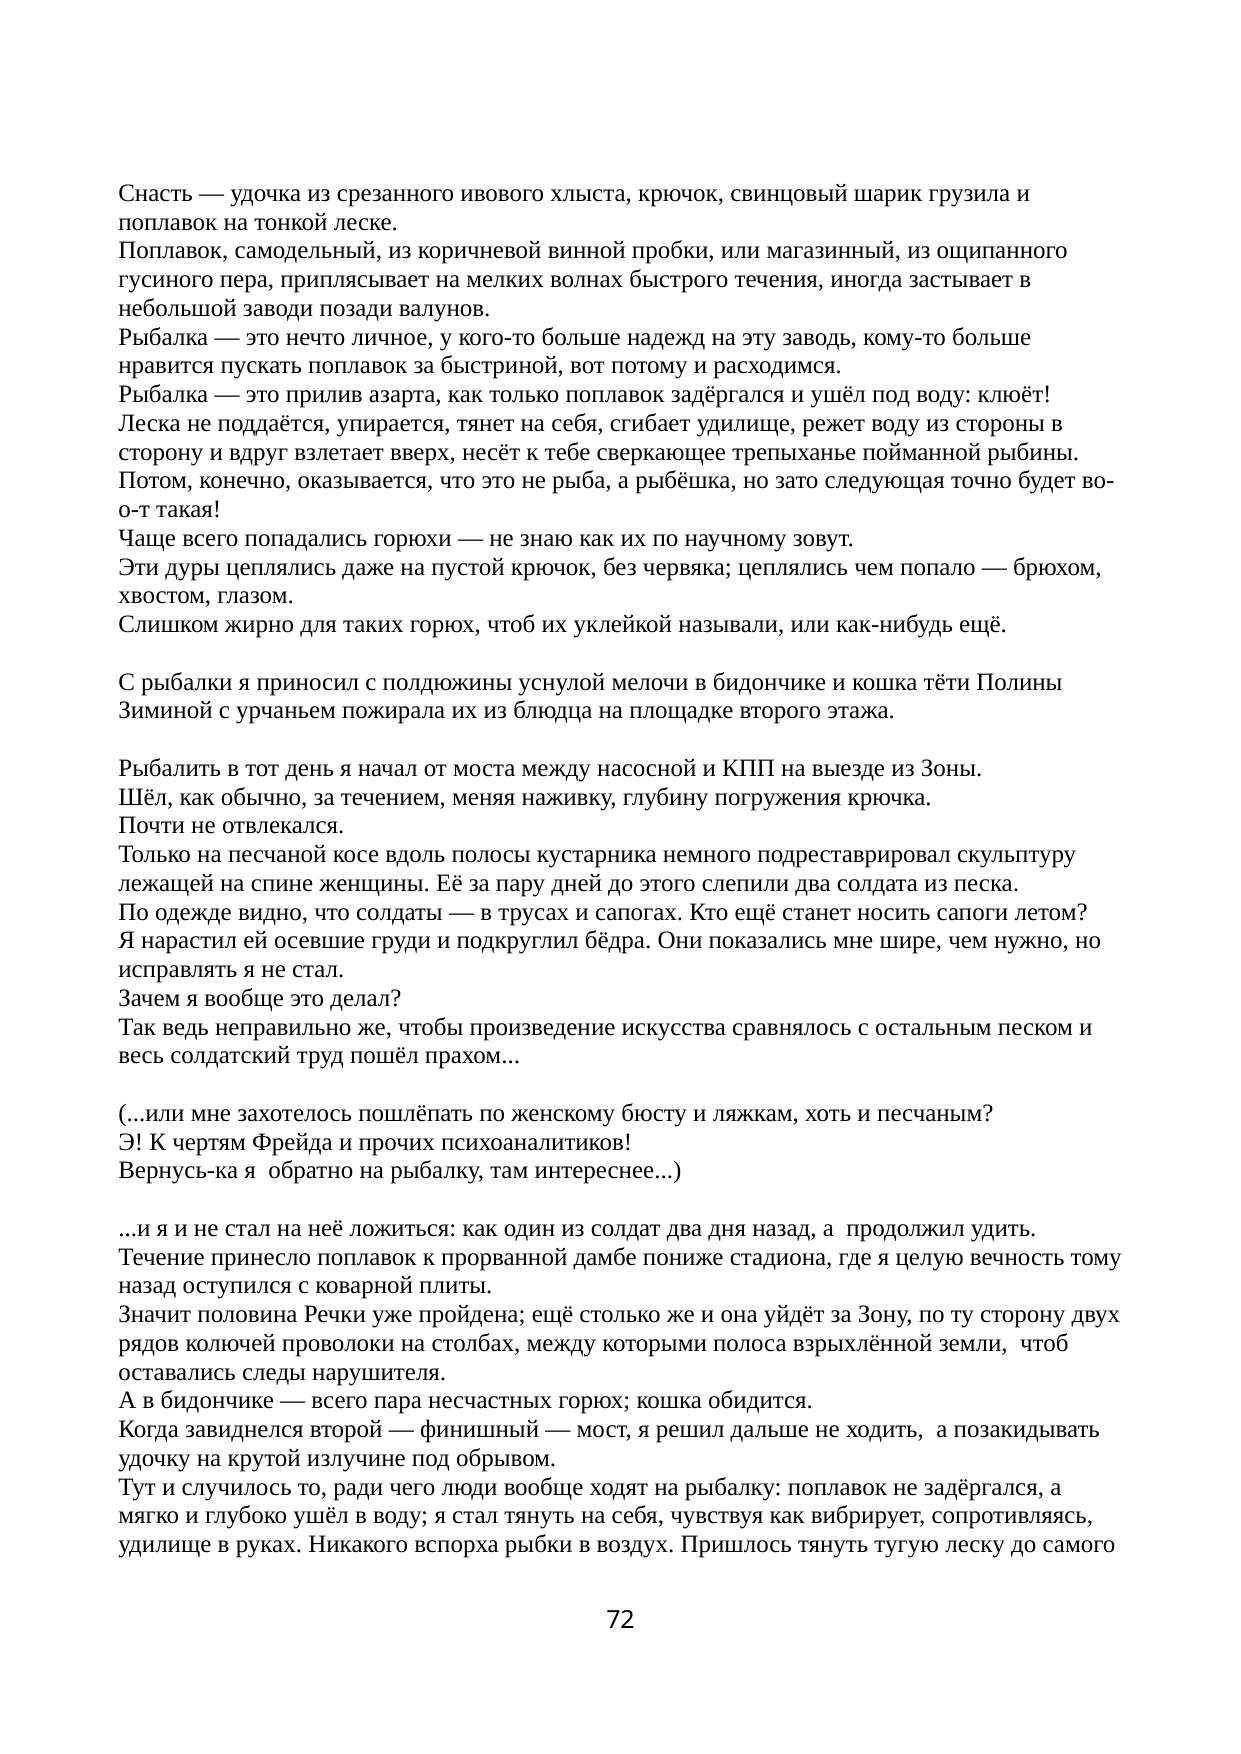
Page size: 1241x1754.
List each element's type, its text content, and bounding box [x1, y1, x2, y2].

text Тут и случилось то, ради чего люди вообще ходят на рыбалку: поплавок не задёргался, а мягко и глубоко ушёл в воду; я стал тянуть на себя, чувствуя как вибрирует, сопротивляясь, удилище в руках. Никакого вспорха рыбки в воздух. Пришлось тянуть тугую леску до самого [118, 1472, 1122, 1558]
text Потом, конечно, оказывается, что это не рыба, а рыбёшка, но зато следующая точно будет во-о-т такая! [118, 466, 1122, 523]
text Рыбалка — это нечто личное, у кого-то больше надежд на эту заводь, кому-то больше нравится пускать поплавок за быстриной, вот потому и расходимся. [118, 322, 1122, 379]
text Значит половина Речки уже пройдена; ещё столько же и она уйдёт за Зону, по ту сторону двух рядов колючей проволоки на столбах, между которыми полоса взрыхлённой земли, чтоб оставались следы нарушителя. [118, 1299, 1122, 1386]
text По одежде видно, что солдаты — в трусах и сапогах. Кто ещё станет носить сапоги летом? [118, 897, 1122, 926]
text Эти дуры цеплялись даже на пустой крючок, без червяка; цеплялись чем попало — брюхом, хвостом, глазом. [118, 552, 1122, 609]
text Когда завиднелся второй — финишный — мост, я решил дальше не ходить, а позакидывать удочку на крутой излучине под обрывом. [118, 1414, 1122, 1472]
text (...или мне захотелось пошлёпать по женскому бюсту и ляжкам, хоть и песчаным? [118, 1098, 1122, 1127]
text ...и я и не стал на неё ложиться: как один из солдат два дня назад, а продолжил удить. [118, 1213, 1122, 1242]
text Только на песчаной косе вдоль полосы кустарника немного подреставрировал скульптуру лежащей на спине женщины. Её за пару дней до этого слепили два солдата из песка. [118, 839, 1122, 897]
text Почти не отвлекался. [118, 811, 1122, 839]
text Леска не поддаётся, упирается, тянет на себя, сгибает удилище, режет воду из стороны в сторону и вдруг взлетает вверх, несёт к тебе сверкающее трепыханье пойманной рыбины. [118, 408, 1122, 466]
text Чаще всего попадались горюхи — не знаю как их по научному зовут. [118, 523, 1122, 552]
text Шёл, как обычно, за течением, меняя наживку, глубину погружения крючка. [118, 782, 1122, 811]
text Рыбалить в тот день я начал от моста между насосной и КПП на выезде из Зоны. [118, 753, 1122, 782]
text Рыбалка — это прилив азарта, как только поплавок задёргался и ушёл под воду: клюёт! [118, 379, 1122, 408]
text Вернусь-ка я обратно на рыбалку, там интереснее...) [118, 1156, 1122, 1184]
text Снасть — удочка из срезанного ивового хлыста, крючок, свинцовый шарик грузила и поплавок на тонкой леске. [118, 178, 1122, 236]
text Так ведь неправильно же, чтобы произведение искусства сравнялось с остальным песком и весь солдатский труд пошёл прахом... [118, 1012, 1122, 1069]
text С рыбалки я приносил с полдюжины уснулой мелочи в бидончике и кошка тёти Полины Зиминой с урчаньем пожирала их из блюдца на площадке второго этажа. [118, 667, 1122, 724]
text Зачем я вообще это делал? [118, 983, 1122, 1012]
text А в бидончике — всего пара несчастных горюх; кошка обидится. [118, 1386, 1122, 1414]
text Течение принесло поплавок к прорванной дамбе пониже стадиона, где я целую вечность тому назад оступился с коварной плиты. [118, 1242, 1122, 1299]
text Я нарастил ей осевшие груди и подкруглил бёдра. Они показались мне шире, чем нужно, но исправлять я не стал. [118, 926, 1122, 983]
text Э! К чертям Фрейда и прочих психоаналитиков! [118, 1127, 1122, 1156]
text Слишком жирно для таких горюх, чтоб их уклейкой называли, или как-нибудь ещё. [118, 609, 1122, 638]
text Поплавок, самодельный, из коричневой винной пробки, или магазинный, из ощипанного гусиного пера, приплясывает на мелких волнах быстрого течения, иногда застывает в небольшой заводи позади валунов. [118, 236, 1122, 322]
